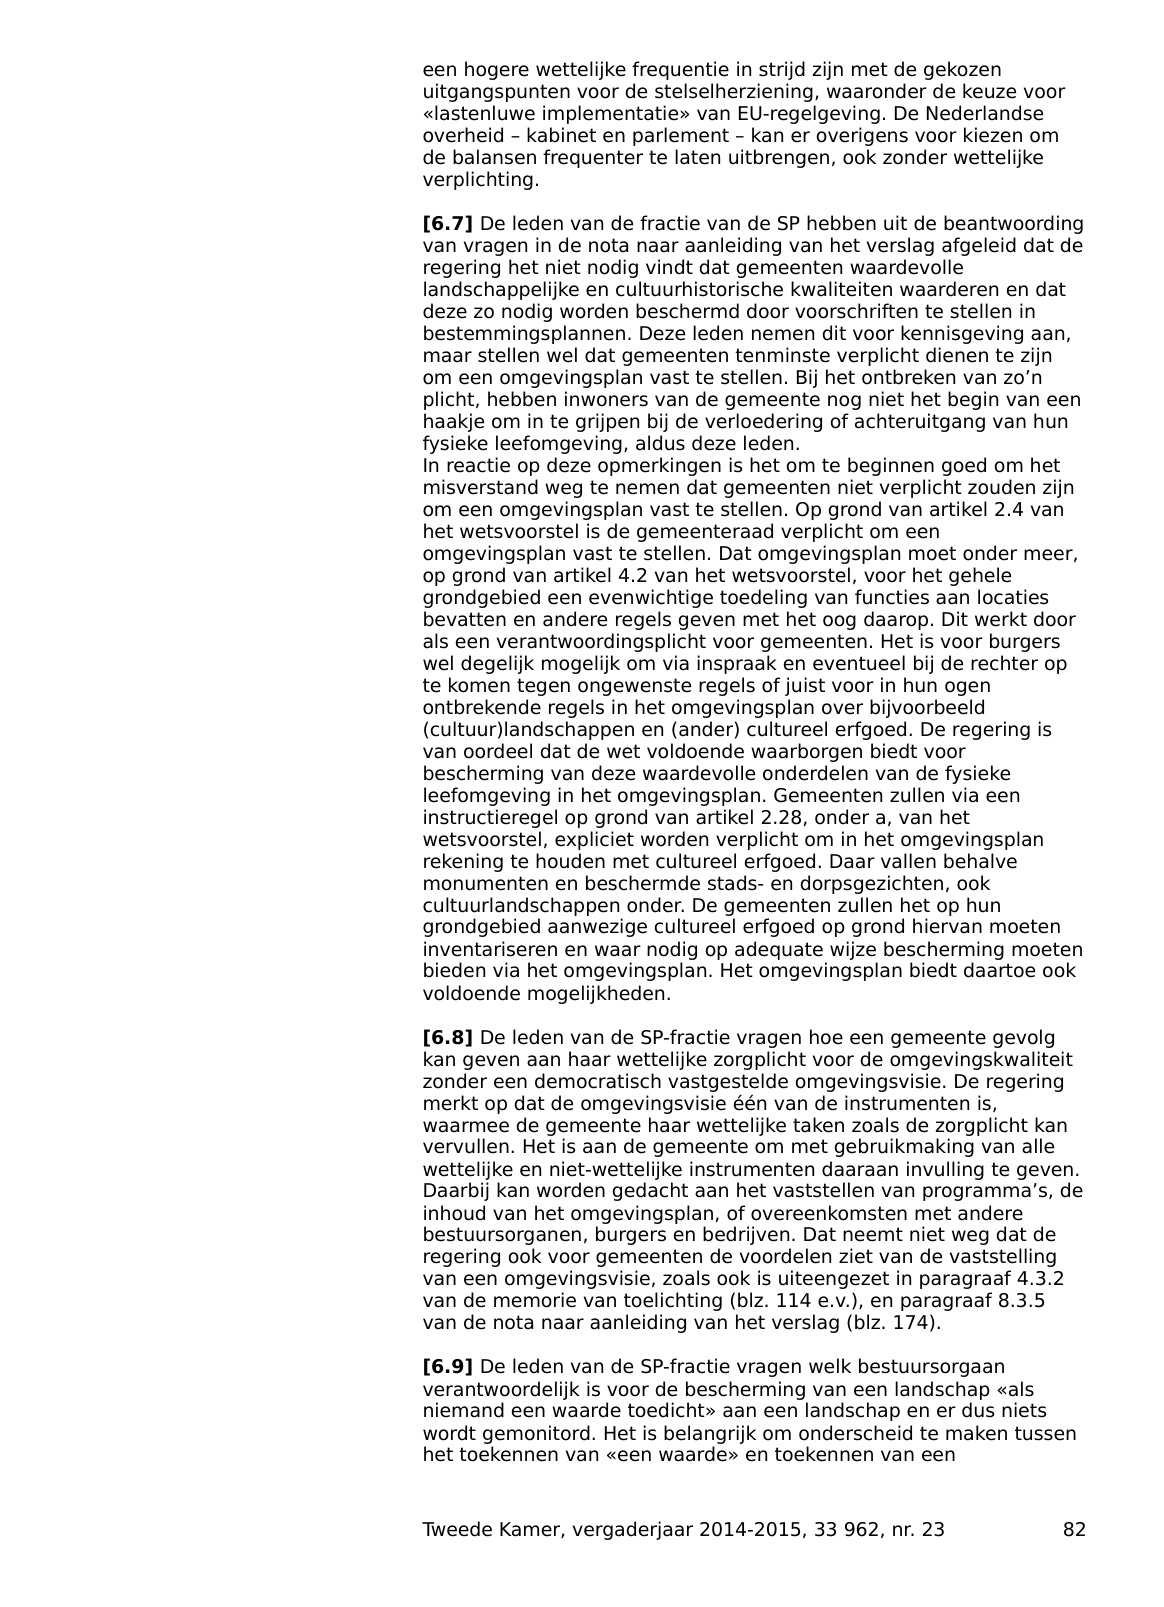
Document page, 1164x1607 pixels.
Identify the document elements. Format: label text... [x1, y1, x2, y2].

text een hogere wettelijke frequentie in strijd zijn met de gekozen uitgangspunten voor de stelselherziening, waaronder de keuze voor «lastenluwe implementatie» van EU-regelgeving. De Nederlandse overheid – kabinet en parlement – kan er overigens voor kiezen om de balansen frequenter te laten uitbrengen, ook zonder wettelijke verplichting. [422, 59, 1087, 191]
text [6.8] De leden van de SP-fractie vragen hoe een gemeente gevolg kan geven aan haar wettelijke zorgplicht voor de omgevingskwaliteit zonder een democratisch vastgestelde omgevingsvisie. De regering merkt op dat de omgevingsvisie één van de instrumenten is, waarmee de gemeente haar wettelijke taken zoals de zorgplicht kan vervullen. Het is aan de gemeente om met gebruikmaking van alle wettelijke en niet-wettelijke instrumenten daaraan invulling te geven. Daarbij kan worden gedacht aan het vaststellen van programma’s, de inhoud van het omgevingsplan, of overeenkomsten met andere bestuursorganen, burgers en bedrijven. Dat neemt niet weg dat de regering ook voor gemeenten de voordelen ziet van de vaststelling van een omgevingsvisie, zoals ook is uiteengezet in paragraaf 4.3.2 van de memorie van toelichting (blz. 114 e.v.), en paragraaf 8.3.5 van de nota naar aanleiding van het verslag (blz. 174). [422, 1027, 1087, 1334]
text In reactie op deze opmerkingen is het om te beginnen goed om het misverstand weg te nemen dat gemeenten niet verplicht zouden zijn om een omgevingsplan vast te stellen. Op grond van artikel 2.4 van het wetsvoorstel is de gemeenteraad verplicht om een omgevingsplan vast te stellen. Dat omgevingsplan moet onder meer, op grond van artikel 4.2 van het wetsvoorstel, voor het gehele grondgebied een evenwichtige toedeling van functies aan locaties bevatten en andere regels geven met het oog daarop. Dit werkt door als een verantwoordingsplicht voor gemeenten. Het is voor burgers wel degelijk mogelijk om via inspraak en eventueel bij de rechter op te komen tegen ongewenste regels of juist voor in hun ogen ontbrekende regels in het omgevingsplan over bijvoorbeeld (cultuur)landschappen en (ander) cultureel erfgoed. De regering is van oordeel dat de wet voldoende waarborgen biedt voor bescherming van deze waardevolle onderdelen van de fysieke leefomgeving in het omgevingsplan. Gemeenten zullen via een instructieregel op grond van artikel 2.28, onder a, van het wetsvoorstel, expliciet worden verplicht om in het omgevingsplan rekening te houden met cultureel erfgoed. Daar vallen behalve monumenten en beschermde stads- en dorpsgezichten, ook cultuurlandschappen onder. De gemeenten zullen het op hun grondgebied aanwezige cultureel erfgoed op grond hiervan moeten inventariseren en waar nodig op adequate wijze bescherming moeten bieden via het omgevingsplan. Het omgevingsplan biedt daartoe ook voldoende mogelijkheden. [422, 455, 1087, 1004]
text [6.7] De leden van de fractie van de SP hebben uit de beantwoording van vragen in de nota naar aanleiding van het verslag afgeleid dat de regering het niet nodig vindt dat gemeenten waardevolle landschappelijke en cultuurhistorische kwaliteiten waarderen en dat deze zo nodig worden beschermd door voorschriften te stellen in bestemmingsplannen. Deze leden nemen dit voor kennisgeving aan, maar stellen wel dat gemeenten tenminste verplicht dienen te zijn om een omgevingsplan vast te stellen. Bij het ontbreken van zo’n plicht, hebben inwoners van de gemeente nog niet het begin van een haakje om in te grijpen bij de verloedering of achteruitgang van hun fysieke leefomgeving, aldus deze leden. [422, 213, 1087, 455]
text [6.9] De leden van de SP-fractie vragen welk bestuursorgaan verantwoordelijk is voor de bescherming van een landschap «als niemand een waarde toedicht» aan een landschap en er dus niets wordt gemonitord. Het is belangrijk om onderscheid te maken tussen het toekennen van «een waarde» en toekennen van een [422, 1356, 1087, 1466]
